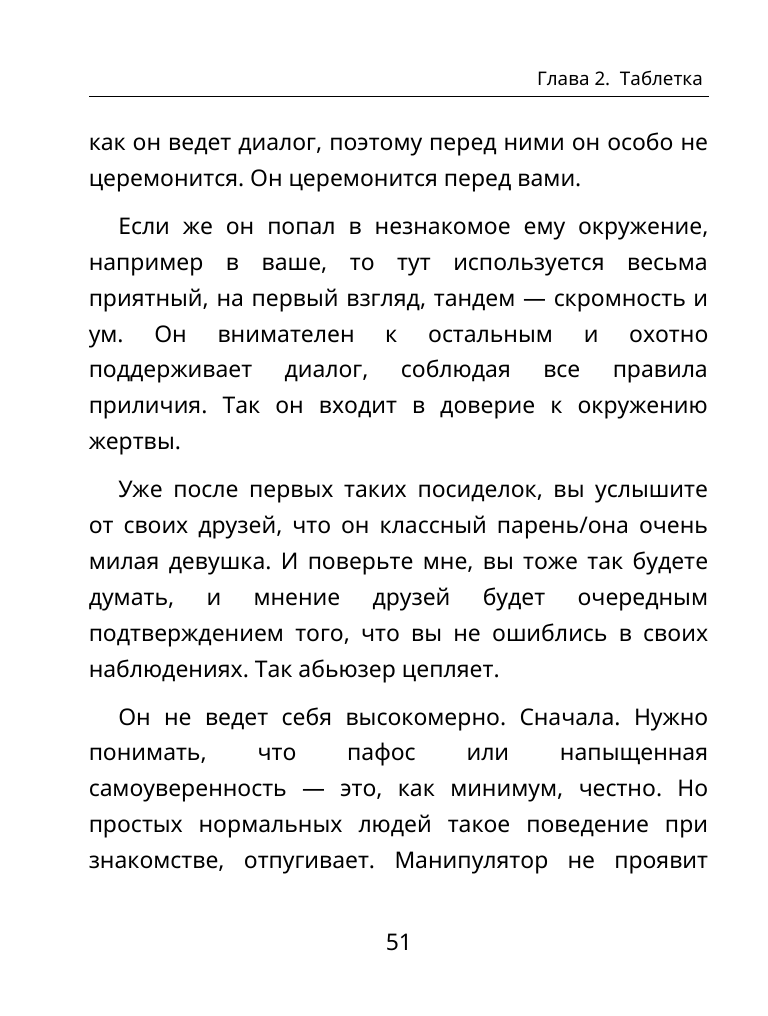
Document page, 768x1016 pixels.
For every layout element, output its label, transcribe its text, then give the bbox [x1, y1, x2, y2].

text Он не ведет себя высокомерно. Сначала. Нужно понимать, что пафос или напыщенная самоуверенность — это, как минимум, честно. Но простых нормальных людей такое поведение при знакомстве, отпугивает. Манипулятор не проявит [88, 700, 709, 875]
text Если же он попал в незнакомое ему окружение, например в ваше, то тут используется весьма приятный, на первый взгляд, тандем — скромность и ум. Он внимателен к остальным и охотно поддерживает диалог, соблюдая все правила приличия. Так он входит в доверие к окружению жертвы. [88, 210, 709, 457]
text Уже после первых таких посиделок, вы услышите от своих друзей, что он классный парень/она очень милая девушка. И поверьте мне, вы тоже так будете думать, и мнение друзей будет очередным подтверждением того, что вы не ошиблись в своих наблюдениях. Так абьюзер цепляет. [88, 473, 709, 684]
text как он ведет диалог, поэтому перед ними он особо не церемонится. Он церемонится перед вами. [88, 126, 709, 193]
